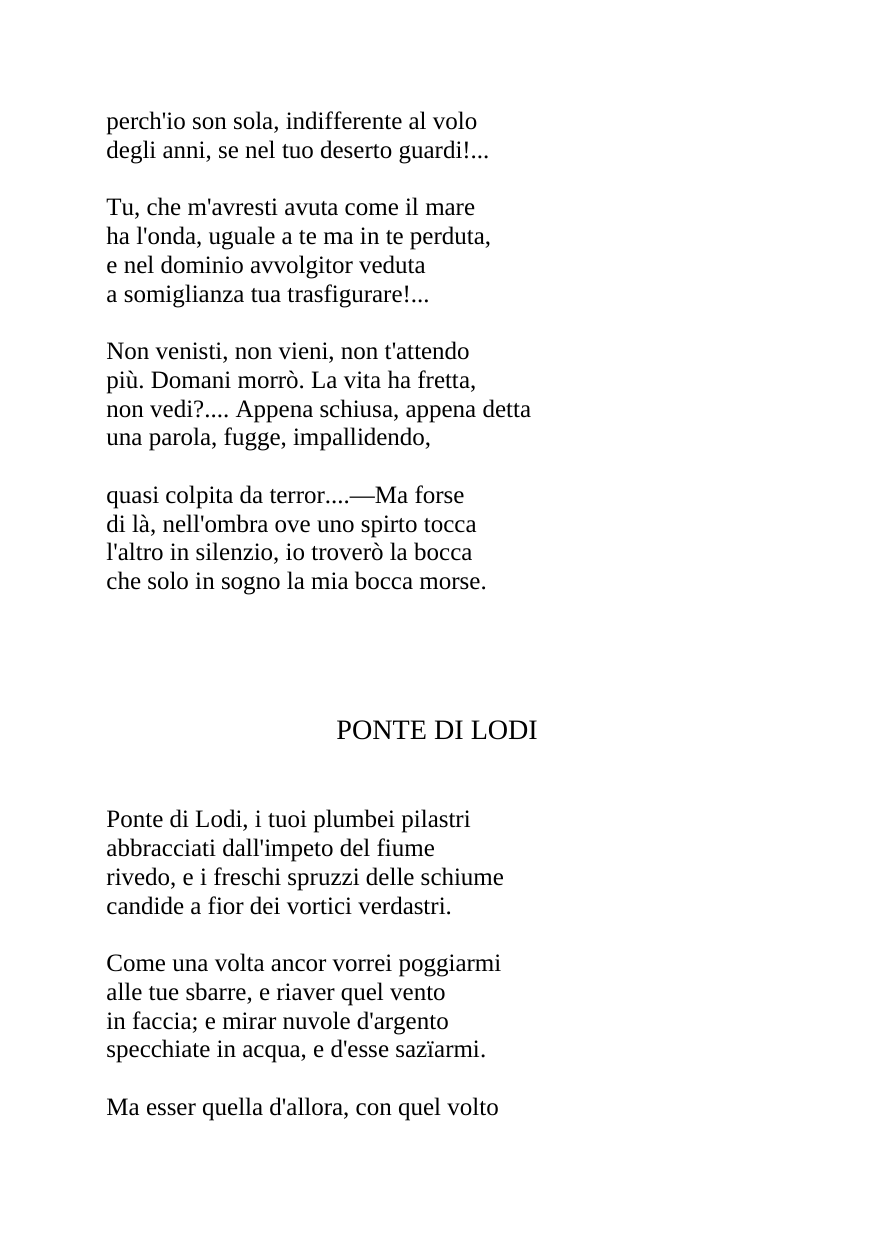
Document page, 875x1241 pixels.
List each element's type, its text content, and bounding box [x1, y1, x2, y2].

text abbracciati dall'impeto del fiume [106, 833, 768, 862]
text di là, nell'ombra ove uno spirto tocca [106, 509, 768, 537]
text più. Domani morrò. La vita ha fretta, [106, 365, 768, 394]
text Tu, che m'avresti avuta come il mare [106, 192, 768, 221]
subtitle PONTE DI LODI [106, 713, 768, 746]
text Ma esser quella d'allora, con quel volto [106, 1092, 768, 1121]
text Come una volta ancor vorrei poggiarmi [106, 948, 768, 977]
text ha l'onda, uguale a te ma in te perduta, [106, 221, 768, 250]
text in faccia; e mirar nuvole d'argento [106, 1006, 768, 1034]
text perch'io son sola, indifferente al volo [106, 106, 768, 135]
text e nel dominio avvolgitor veduta [106, 250, 768, 279]
text specchiate in acqua, e d'esse sazïarmi. [106, 1034, 768, 1063]
text Ponte di Lodi, i tuoi plumbei pilastri [106, 804, 768, 833]
text degli anni, se nel tuo deserto guardi!... [106, 135, 768, 164]
text una parola, fugge, impallidendo, [106, 422, 768, 451]
text quasi colpita da terror....—Ma forse [106, 480, 768, 509]
text l'altro in silenzio, io troverò la bocca [106, 537, 768, 566]
text che solo in sogno la mia bocca morse. [106, 566, 768, 595]
text a somiglianza tua trasfigurare!... [106, 279, 768, 307]
text alle tue sbarre, e riaver quel vento [106, 977, 768, 1006]
text Non venisti, non vieni, non t'attendo [106, 336, 768, 365]
text rivedo, e i freschi spruzzi delle schiume [106, 862, 768, 891]
text candide a fior dei vortici verdastri. [106, 891, 768, 919]
text non vedi?.... Appena schiusa, appena detta [106, 394, 768, 422]
